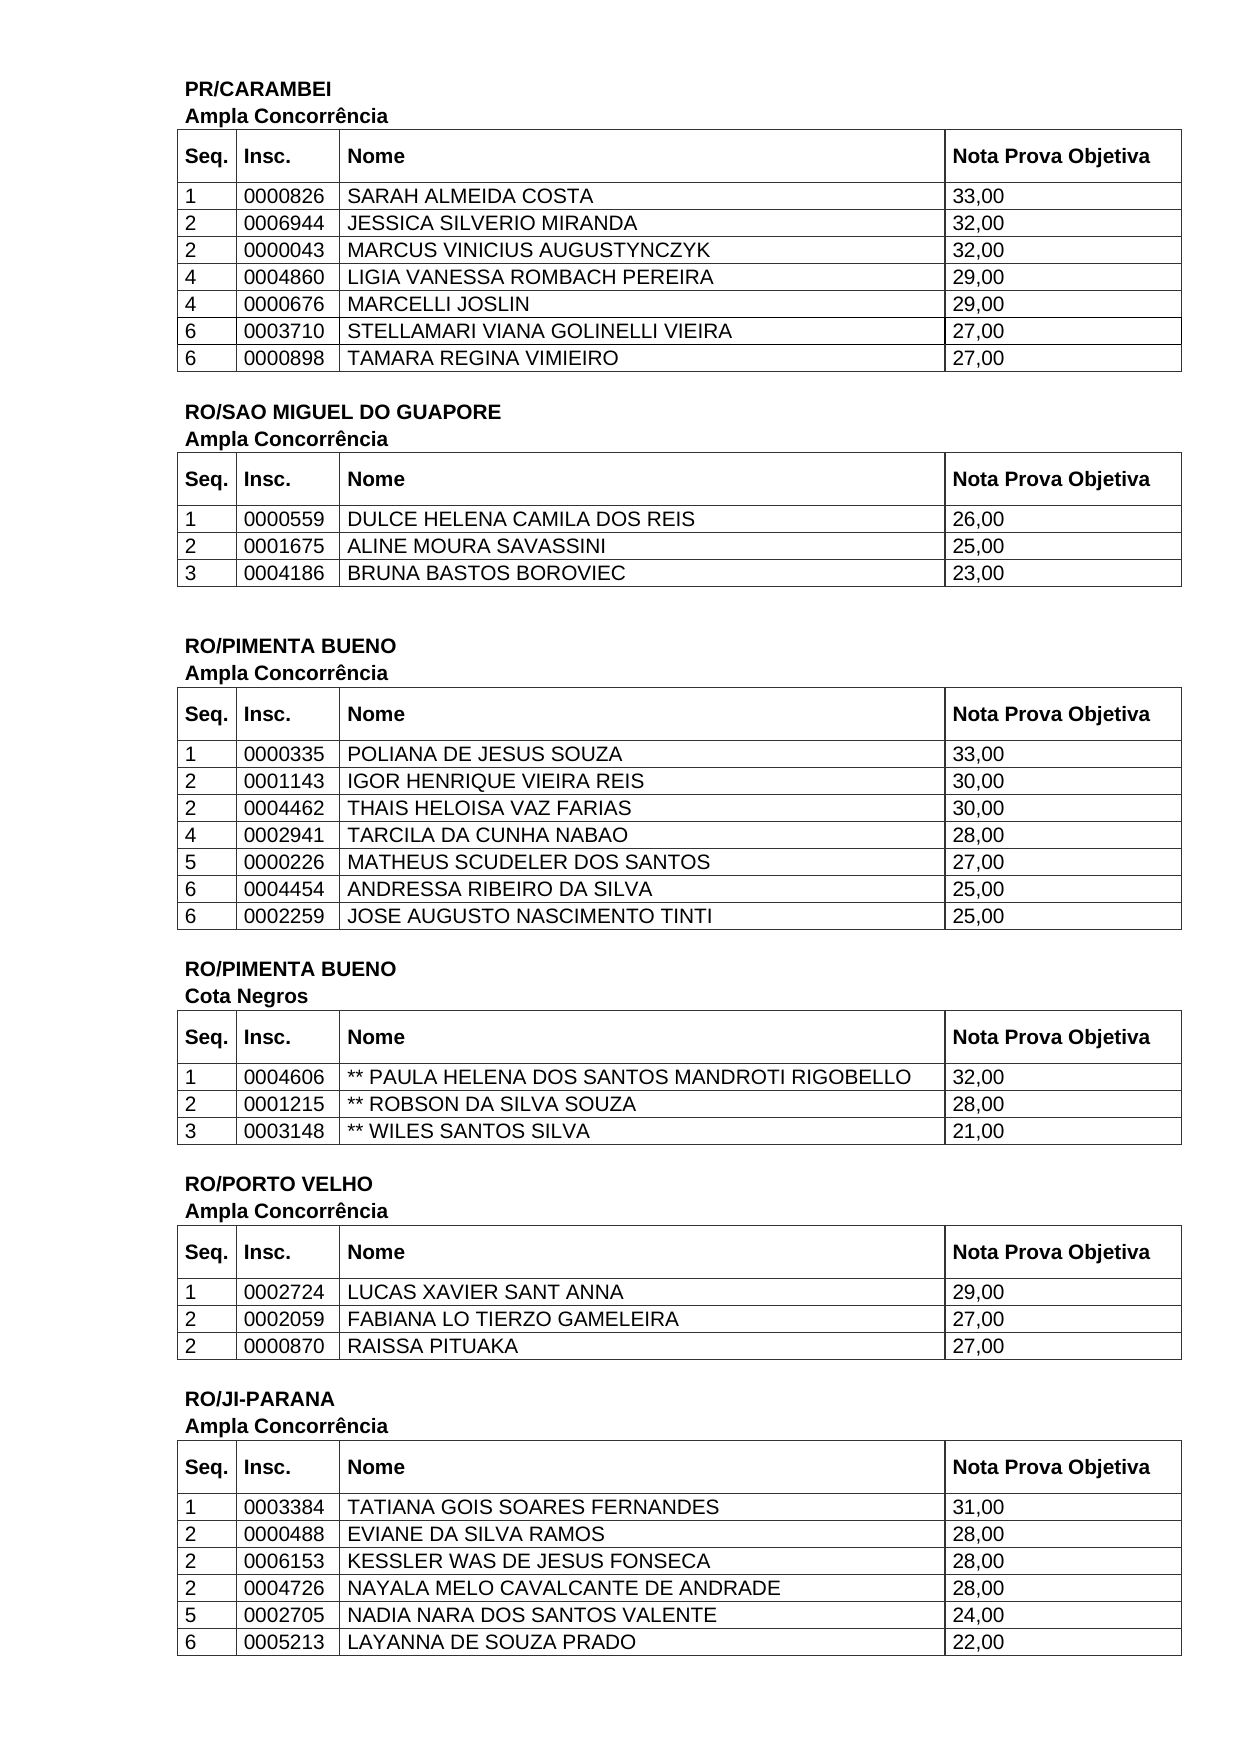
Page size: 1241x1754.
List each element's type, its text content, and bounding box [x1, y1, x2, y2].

table_cell Ampla Concorrência [177, 425, 945, 452]
table_cell 28,00 [946, 822, 1181, 848]
table_cell 0002724 [237, 1279, 339, 1305]
table_cell 2 [178, 1575, 236, 1601]
table_cell Insc. [237, 1441, 339, 1493]
table_cell [945, 956, 1181, 983]
table_cell [177, 1360, 236, 1386]
table_cell 25,00 [946, 533, 1181, 559]
table_cell 2 [178, 533, 236, 559]
table_cell THAIS HELOISA VAZ FARIAS [340, 795, 944, 821]
table_cell [945, 660, 1181, 687]
table_cell 0004186 [237, 560, 339, 586]
table_cell Insc. [237, 1226, 339, 1278]
table_cell 0002705 [237, 1602, 339, 1628]
table_cell 6 [178, 345, 236, 371]
table_cell RO/PORTO VELHO [177, 1171, 945, 1198]
table_cell MARCUS VINICIUS AUGUSTYNCZYK [340, 237, 944, 263]
table_cell Nome [340, 1011, 944, 1063]
table_cell Ampla Concorrência [177, 1198, 945, 1225]
table_cell 25,00 [946, 876, 1181, 902]
table_cell 27,00 [946, 849, 1181, 875]
table_cell 0002941 [237, 822, 339, 848]
table_cell 29,00 [946, 1279, 1181, 1305]
table_cell 1 [178, 506, 236, 532]
table_cell RO/JI-PARANA [177, 1386, 945, 1413]
table_cell POLIANA DE JESUS SOUZA [340, 741, 944, 767]
table_header [945, 633, 1181, 660]
table_cell Nome [340, 130, 944, 182]
table_cell 30,00 [946, 795, 1181, 821]
table_cell Insc. [237, 1011, 339, 1063]
table_cell TATIANA GOIS SOARES FERNANDES [340, 1494, 944, 1520]
table_cell 0000488 [237, 1521, 339, 1547]
table_cell [945, 930, 1181, 956]
table_cell 1 [178, 1494, 236, 1520]
table_cell 0000898 [237, 345, 339, 371]
table_cell 27,00 [946, 318, 1181, 344]
table_cell 0000826 [237, 183, 339, 209]
table_cell [945, 1413, 1181, 1440]
table_cell 30,00 [946, 768, 1181, 794]
table_cell Cota Negros [177, 983, 945, 1010]
table_cell Nota Prova Objetiva [946, 1441, 1181, 1493]
table_cell 6 [178, 876, 236, 902]
table_cell 0002059 [237, 1306, 339, 1332]
table_cell 1 [178, 1279, 236, 1305]
table_cell 27,00 [946, 1333, 1181, 1359]
table_cell DULCE HELENA CAMILA DOS REIS [340, 506, 944, 532]
table_cell IGOR HENRIQUE VIEIRA REIS [340, 768, 944, 794]
table_cell 28,00 [946, 1521, 1181, 1547]
table_cell LIGIA VANESSA ROMBACH PEREIRA [340, 264, 944, 290]
table_cell RO/PIMENTA BUENO [177, 956, 945, 983]
table_cell [945, 1386, 1181, 1413]
table_cell 32,00 [946, 210, 1181, 236]
table_cell Nota Prova Objetiva [946, 688, 1181, 740]
table_cell Nota Prova Objetiva [946, 130, 1181, 182]
table_cell 4 [178, 822, 236, 848]
table_cell 25,00 [946, 903, 1181, 929]
table_cell [177, 372, 236, 398]
table_cell STELLAMARI VIANA GOLINELLI VIEIRA [340, 318, 944, 344]
table_cell 28,00 [946, 1575, 1181, 1601]
table_cell [945, 398, 1181, 425]
table_cell 29,00 [946, 264, 1181, 290]
table_cell RAISSA PITUAKA [340, 1333, 944, 1359]
table_cell Nome [340, 1226, 944, 1278]
table_cell LAYANNA DE SOUZA PRADO [340, 1629, 944, 1655]
table_cell 6 [178, 1629, 236, 1655]
table_cell 0000676 [237, 291, 339, 317]
table_cell 6 [178, 903, 236, 929]
table_cell [945, 425, 1181, 452]
table_cell [236, 1145, 340, 1171]
table_cell 28,00 [946, 1091, 1181, 1117]
table_cell 3 [178, 560, 236, 586]
table_cell ** ROBSON DA SILVA SOUZA [340, 1091, 944, 1117]
table_cell 1 [178, 1064, 236, 1090]
table_cell [236, 930, 340, 956]
table_cell 26,00 [946, 506, 1181, 532]
table_cell 0006153 [237, 1548, 339, 1574]
table_cell 0000559 [237, 506, 339, 532]
table_cell 2 [178, 795, 236, 821]
table_cell 6 [178, 318, 236, 344]
table_cell [945, 102, 1181, 129]
table_cell 0003148 [237, 1118, 339, 1144]
table_cell 2 [178, 210, 236, 236]
table_cell 31,00 [946, 1494, 1181, 1520]
table_cell Seq. [178, 1011, 236, 1063]
table_cell 2 [178, 1548, 236, 1574]
table_cell TAMARA REGINA VIMIEIRO [340, 345, 944, 371]
table_cell Nome [340, 1441, 944, 1493]
table_cell 2 [178, 1091, 236, 1117]
table_header RO/PIMENTA BUENO [177, 633, 945, 660]
table_cell 0000043 [237, 237, 339, 263]
table_cell 33,00 [946, 741, 1181, 767]
table_cell NADIA NARA DOS SANTOS VALENTE [340, 1602, 944, 1628]
table_cell Seq. [178, 1441, 236, 1493]
table_cell [945, 1360, 1181, 1386]
table_cell FABIANA LO TIERZO GAMELEIRA [340, 1306, 944, 1332]
table_cell Insc. [237, 688, 339, 740]
table_cell Seq. [178, 688, 236, 740]
table_cell Nome [340, 453, 944, 505]
table_cell 24,00 [946, 1602, 1181, 1628]
table_cell LUCAS XAVIER SANT ANNA [340, 1279, 944, 1305]
table_cell Ampla Concorrência [177, 102, 945, 129]
table_cell [945, 983, 1181, 1010]
table_cell 32,00 [946, 237, 1181, 263]
table_cell Nota Prova Objetiva [946, 1011, 1181, 1063]
table_cell 0001143 [237, 768, 339, 794]
table_cell 4 [178, 291, 236, 317]
table_cell 2 [178, 1521, 236, 1547]
table_cell [945, 372, 1181, 398]
table_cell 0006944 [237, 210, 339, 236]
table_cell ALINE MOURA SAVASSINI [340, 533, 944, 559]
table_cell 2 [178, 1306, 236, 1332]
table_cell Nota Prova Objetiva [946, 453, 1181, 505]
table_cell 0000226 [237, 849, 339, 875]
table_cell NAYALA MELO CAVALCANTE DE ANDRADE [340, 1575, 944, 1601]
table_cell [340, 372, 945, 398]
table_cell 27,00 [946, 345, 1181, 371]
table_cell 0003384 [237, 1494, 339, 1520]
table_cell 5 [178, 1602, 236, 1628]
table_header [945, 75, 1181, 102]
table_cell 2 [178, 1333, 236, 1359]
table_cell 0004462 [237, 795, 339, 821]
table_cell ** PAULA HELENA DOS SANTOS MANDROTI RIGOBELLO [340, 1064, 944, 1090]
table_cell [177, 1145, 236, 1171]
table_cell 2 [178, 768, 236, 794]
table_cell 0004606 [237, 1064, 339, 1090]
table_cell Ampla Concorrência [177, 660, 945, 687]
table_cell SARAH ALMEIDA COSTA [340, 183, 944, 209]
table_cell [340, 1360, 945, 1386]
table_cell ** WILES SANTOS SILVA [340, 1118, 944, 1144]
table_cell RO/SAO MIGUEL DO GUAPORE [177, 398, 945, 425]
table_cell 22,00 [946, 1629, 1181, 1655]
table_cell 28,00 [946, 1548, 1181, 1574]
table_cell [945, 1171, 1181, 1198]
table_cell 32,00 [946, 1064, 1181, 1090]
table_cell 0001215 [237, 1091, 339, 1117]
table_cell JOSE AUGUSTO NASCIMENTO TINTI [340, 903, 944, 929]
table_cell 2 [178, 237, 236, 263]
table_header PR/CARAMBEI [177, 75, 945, 102]
table_cell Insc. [237, 453, 339, 505]
table_cell [236, 372, 340, 398]
table_cell 0004860 [237, 264, 339, 290]
table_cell 3 [178, 1118, 236, 1144]
table_cell 27,00 [946, 1306, 1181, 1332]
table_cell BRUNA BASTOS BOROVIEC [340, 560, 944, 586]
table_cell 5 [178, 849, 236, 875]
table_cell 0002259 [237, 903, 339, 929]
table_cell 33,00 [946, 183, 1181, 209]
table_cell Seq. [178, 130, 236, 182]
table_cell 1 [178, 741, 236, 767]
table_cell JESSICA SILVERIO MIRANDA [340, 210, 944, 236]
table_cell [177, 930, 236, 956]
table_cell EVIANE DA SILVA RAMOS [340, 1521, 944, 1547]
table_cell MARCELLI JOSLIN [340, 291, 944, 317]
table_cell 0004726 [237, 1575, 339, 1601]
table_cell 0000870 [237, 1333, 339, 1359]
table_cell 0004454 [237, 876, 339, 902]
table_cell KESSLER WAS DE JESUS FONSECA [340, 1548, 944, 1574]
table_cell 23,00 [946, 560, 1181, 586]
table_cell Ampla Concorrência [177, 1413, 945, 1440]
table_cell Nota Prova Objetiva [946, 1226, 1181, 1278]
table_cell [945, 1145, 1181, 1171]
table_cell [945, 1198, 1181, 1225]
table_cell 0005213 [237, 1629, 339, 1655]
table_cell Insc. [237, 130, 339, 182]
table_cell 0000335 [237, 741, 339, 767]
table_cell 1 [178, 183, 236, 209]
table_cell 0001675 [237, 533, 339, 559]
table_cell [340, 930, 945, 956]
table_cell 0003710 [237, 318, 339, 344]
table_cell MATHEUS SCUDELER DOS SANTOS [340, 849, 944, 875]
table_cell ANDRESSA RIBEIRO DA SILVA [340, 876, 944, 902]
table_cell Seq. [178, 453, 236, 505]
table_cell 4 [178, 264, 236, 290]
table_cell TARCILA DA CUNHA NABAO [340, 822, 944, 848]
table_cell Seq. [178, 1226, 236, 1278]
table_cell [236, 1360, 340, 1386]
table_cell Nome [340, 688, 944, 740]
table_cell [340, 1145, 945, 1171]
table_cell 29,00 [946, 291, 1181, 317]
table_cell 21,00 [946, 1118, 1181, 1144]
